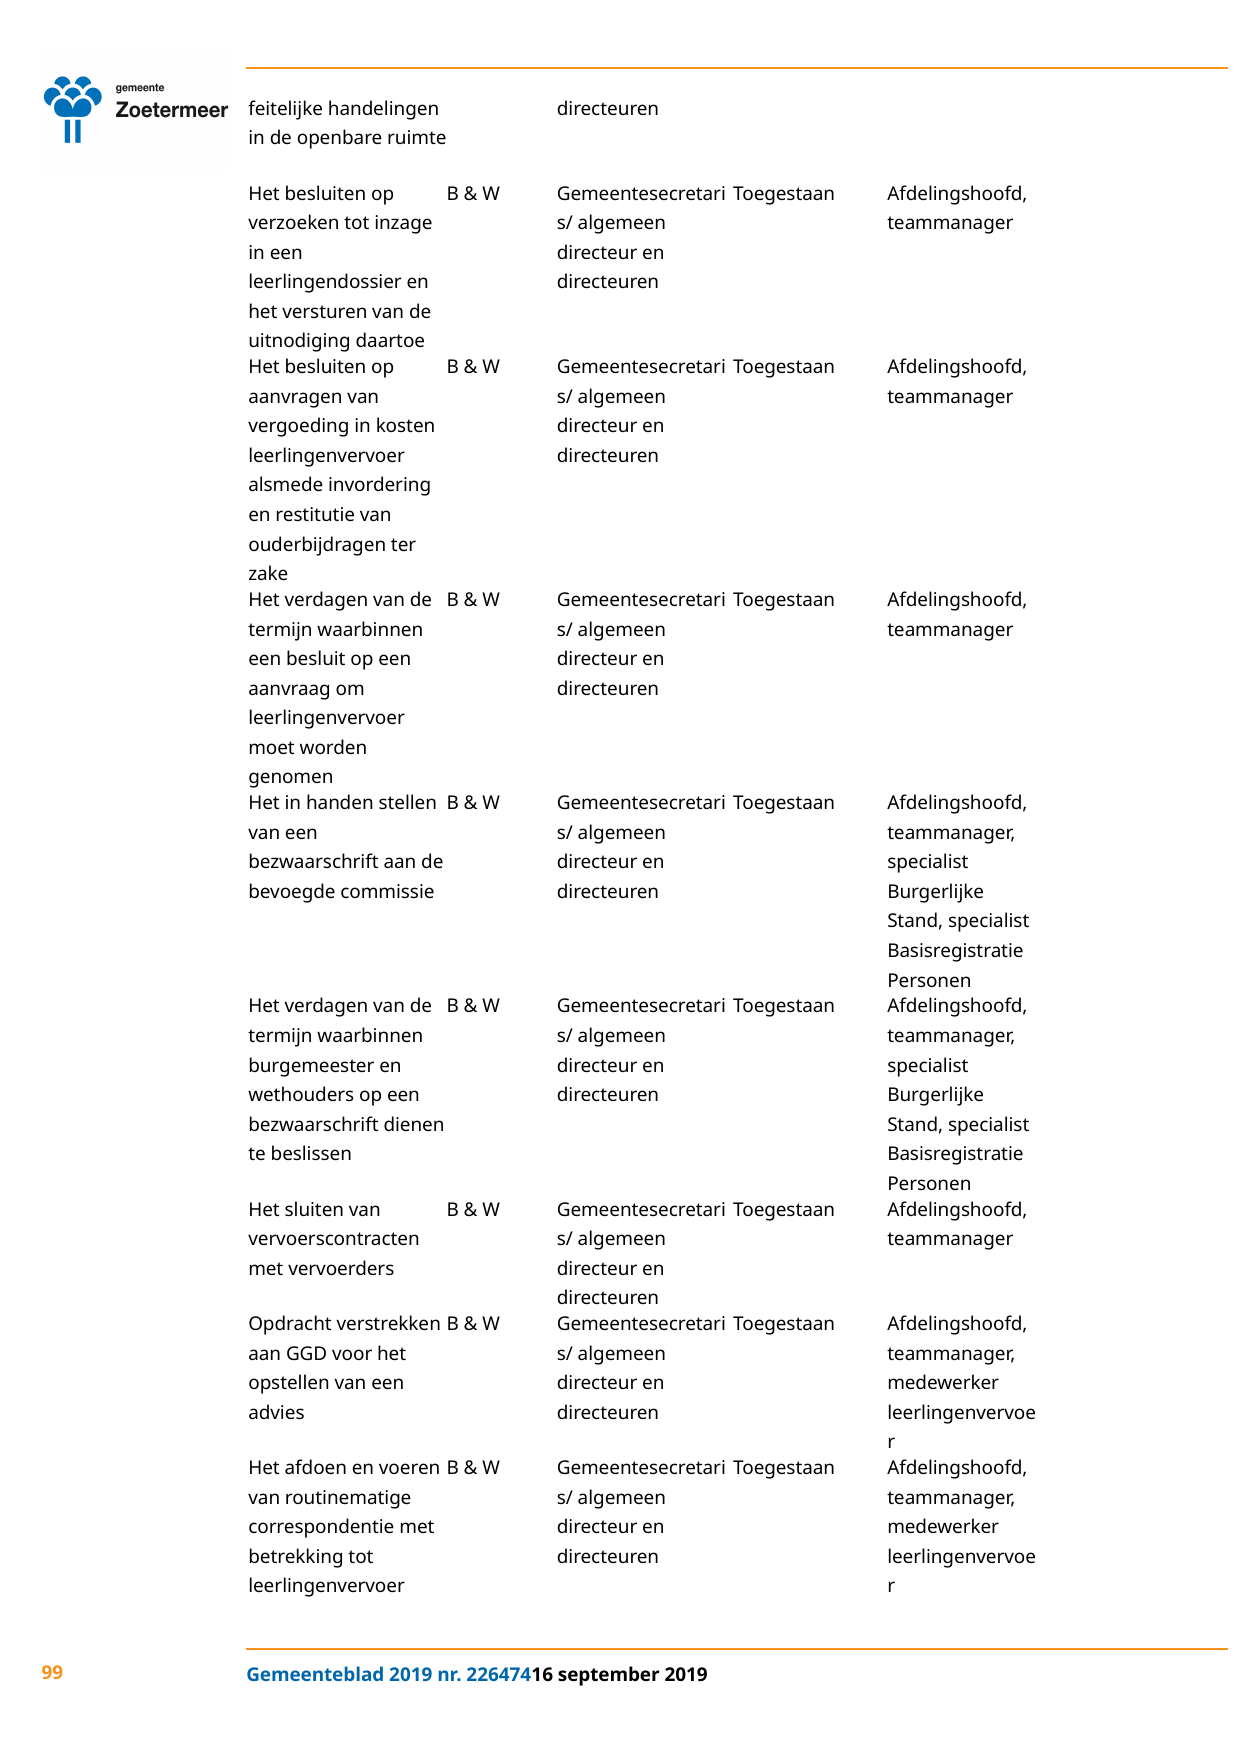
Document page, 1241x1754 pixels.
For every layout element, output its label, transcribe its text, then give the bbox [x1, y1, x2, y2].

table_cell Gemeentesecretaris/ algemeen directeur en directeuren [557, 353, 733, 586]
table_cell feitelijke handelingen in de openbare ruimte [248, 95, 446, 180]
table_cell Gemeentesecretaris/ algemeen directeur en directeuren [557, 180, 733, 353]
table_cell Gemeentesecretaris/ algemeen directeur en directeuren [557, 1310, 733, 1454]
table_cell Het verdagen van de termijn waarbinnen een besluit op een aanvraag om leerlingenvervoer moet worden genomen [248, 586, 446, 789]
table_cell Afdelingshoofd, teammanager [887, 353, 1041, 586]
table_cell B & W [446, 1454, 557, 1598]
table_cell Toegestaan [733, 789, 887, 993]
table_cell Toegestaan [733, 1310, 887, 1454]
table_cell Afdelingshoofd, teammanager [887, 586, 1041, 789]
table_cell Opdracht verstrekken aan GGD voor het opstellen van een advies [248, 1310, 446, 1454]
table_cell Het in handen stellen van een bezwaarschrift aan de bevoegde commissie [248, 789, 446, 993]
table_cell B & W [446, 180, 557, 353]
table_cell Het besluiten op verzoeken tot inzage in een leerlingendossier en het versturen van de uitnodiging daartoe [248, 180, 446, 353]
table_cell [887, 95, 1041, 180]
table_cell Toegestaan [733, 1454, 887, 1598]
table_cell Gemeentesecretaris/ algemeen directeur en directeuren [557, 1196, 733, 1310]
table_cell B & W [446, 353, 557, 586]
table_cell Het sluiten van vervoerscontracten met vervoerders [248, 1196, 446, 1310]
table_cell Toegestaan [733, 1196, 887, 1310]
table_cell Toegestaan [733, 993, 887, 1196]
table_cell B & W [446, 993, 557, 1196]
table_cell directeuren [557, 95, 733, 180]
table_cell Afdelingshoofd, teammanager [887, 1196, 1041, 1310]
table_cell Toegestaan [733, 180, 887, 353]
table_cell B & W [446, 1196, 557, 1310]
picture [41, 47, 231, 172]
table_cell [446, 95, 557, 180]
table_cell Het afdoen en voeren van routinematige correspondentie met betrekking tot leerlingenvervoer [248, 1454, 446, 1598]
table_cell B & W [446, 1310, 557, 1454]
table_cell Afdelingshoofd, teammanager, medewerker leerlingenvervoer [887, 1454, 1041, 1598]
table_cell Het verdagen van de termijn waarbinnen burgemeester en wethouders op een bezwaarschrift dienen te beslissen [248, 993, 446, 1196]
table_cell Toegestaan [733, 586, 887, 789]
table_cell Afdelingshoofd, teammanager, specialist Burgerlijke Stand, specialist Basisregistratie Personen [887, 993, 1041, 1196]
table_cell B & W [446, 586, 557, 789]
table_cell Afdelingshoofd, teammanager, medewerker leerlingenvervoer [887, 1310, 1041, 1454]
table_cell Toegestaan [733, 353, 887, 586]
table_cell Het besluiten op aanvragen van vergoeding in kosten leerlingenvervoer alsmede invordering en restitutie van ouderbijdragen ter zake [248, 353, 446, 586]
table_cell Gemeentesecretaris/ algemeen directeur en directeuren [557, 586, 733, 789]
table_cell Gemeentesecretaris/ algemeen directeur en directeuren [557, 789, 733, 993]
table_cell Gemeentesecretaris/ algemeen directeur en directeuren [557, 1454, 733, 1598]
table_cell [733, 95, 887, 180]
table_cell B & W [446, 789, 557, 993]
table_cell Afdelingshoofd, teammanager, specialist Burgerlijke Stand, specialist Basisregistratie Personen [887, 789, 1041, 993]
table_cell Afdelingshoofd, teammanager [887, 180, 1041, 353]
table_cell Gemeentesecretaris/ algemeen directeur en directeuren [557, 993, 733, 1196]
